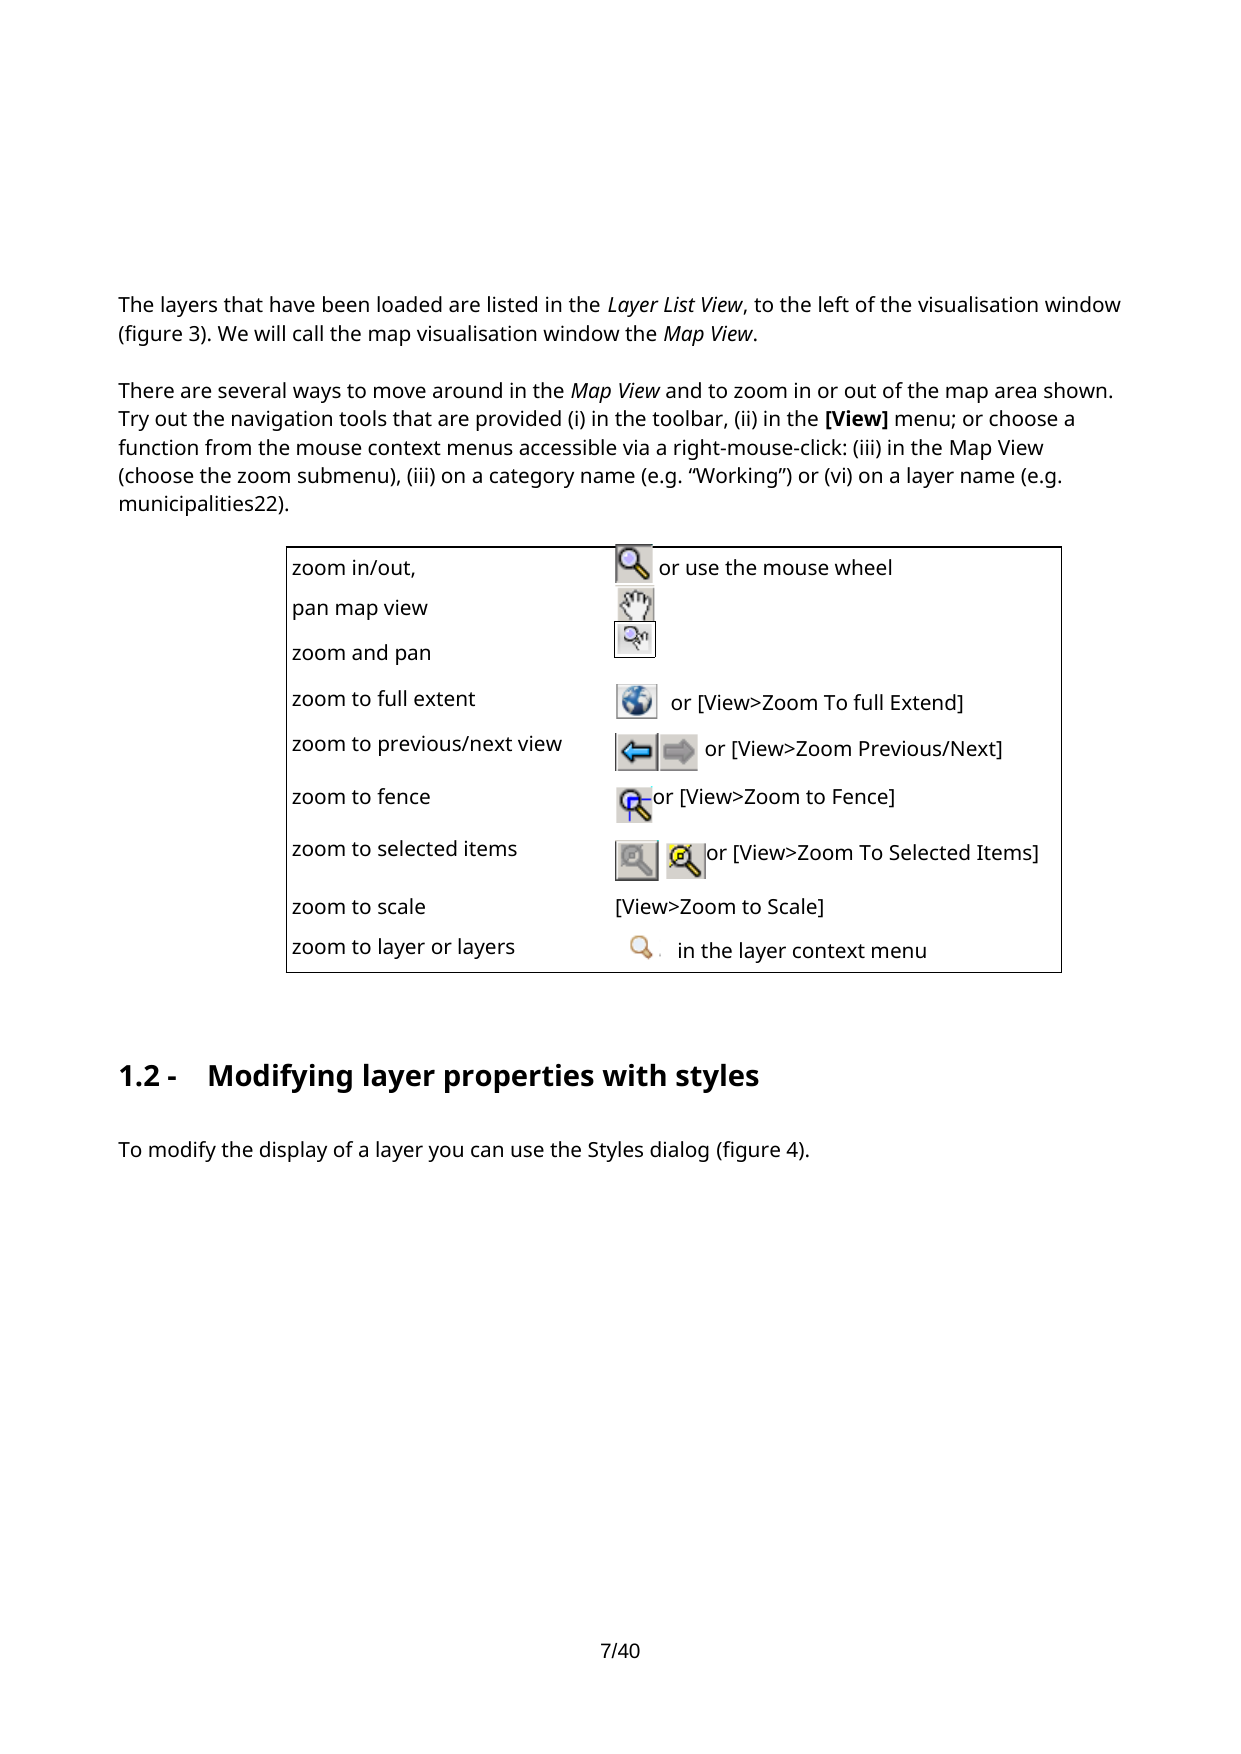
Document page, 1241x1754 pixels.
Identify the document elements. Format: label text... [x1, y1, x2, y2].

table_cell or [View>Zoom to Fence] [609, 776, 1061, 828]
table_cell or [View>Zoom To Selected Items] [609, 828, 1061, 887]
table_cell zoom and pan [287, 633, 609, 678]
table_cell [609, 654, 1061, 678]
table_cell zoom to scale [287, 887, 609, 926]
text There are several ways to move around in the Map View and to zoom in or out of the map area shown. Try out the navigation tools that are provided (i) in the toolbar, (ii) in the [View] menu; or choose a function from the mouse context menus accessible via a right-mouse-click: (iii) in the Map View (choose the zoom submenu), (iii) on a category name (e.g. “Working”) or (vi) on a layer name (e.g. municipalities22). [118, 376, 1122, 518]
picture [665, 842, 706, 879]
table_cell [655, 587, 1061, 633]
table_cell pan map view [287, 587, 609, 633]
table_header zoom in/out, [287, 548, 609, 587]
picture [615, 840, 659, 881]
table_header or use the mouse wheel [609, 548, 1061, 587]
picture [616, 684, 658, 719]
picture [615, 544, 653, 583]
table_cell zoom to selected items [287, 828, 609, 887]
text The layers that have been loaded are listed in the Layer List View, to the left of the visualisation window (figure 3). We will call the map visualisation window the Map View. [118, 290, 1122, 347]
table_cell [656, 633, 1061, 653]
subtitle Modifying layer properties with styles [118, 1055, 1122, 1094]
picture [615, 786, 653, 823]
picture [617, 624, 652, 654]
table_cell [609, 587, 615, 633]
table_cell [609, 724, 1061, 733]
table_cell [609, 926, 1061, 933]
text To modify the display of a layer you can use the Styles dialog (figure 4). [118, 1136, 1122, 1164]
table_cell zoom to fence [287, 776, 609, 828]
table_cell zoom to previous/next view [287, 724, 609, 776]
table_cell or [View>Zoom Previous/Next] [609, 734, 1061, 776]
table_cell in the layer context menu [609, 934, 1061, 972]
picture [615, 733, 698, 771]
table_cell zoom to full extent [287, 678, 609, 724]
table_cell [609, 633, 614, 653]
picture [622, 933, 661, 961]
table_cell or [View>Zoom To full Extend] [609, 678, 1061, 724]
table_cell [View>Zoom to Scale] [609, 887, 1061, 926]
table_cell zoom to layer or layers [287, 926, 609, 972]
picture [615, 585, 655, 621]
